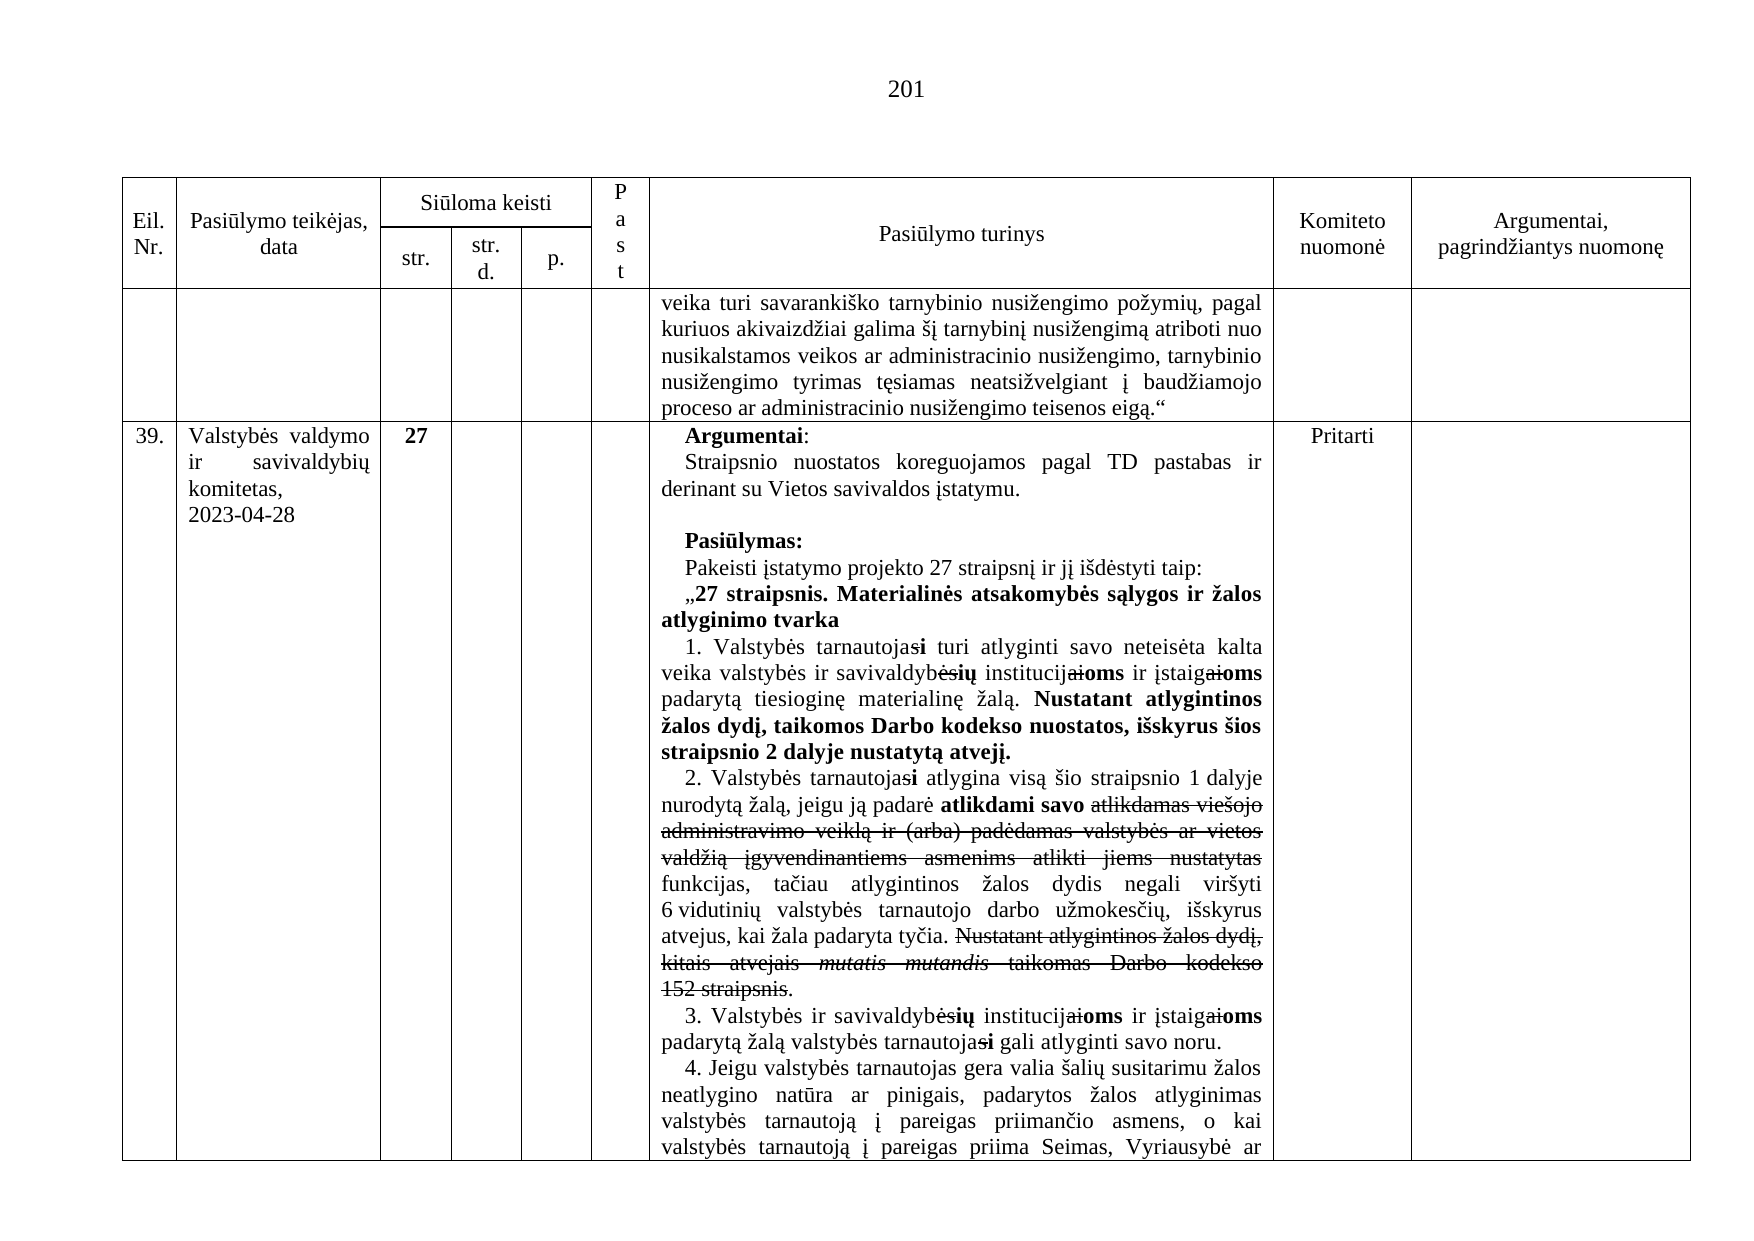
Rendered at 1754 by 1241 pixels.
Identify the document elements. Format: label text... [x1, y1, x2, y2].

table_cell [1274, 289, 1411, 421]
table_cell str. [381, 228, 451, 288]
table_header Komiteto nuomonė [1274, 178, 1411, 288]
table_cell [123, 289, 176, 421]
table_cell str. d. [452, 228, 521, 288]
table_cell 27 [381, 422, 451, 1160]
table_cell [452, 289, 521, 421]
table_cell 39. [123, 422, 176, 1160]
table_cell [1412, 422, 1690, 1160]
table_header Eil. Nr. [123, 178, 176, 288]
table_cell veika turi savarankiško tarnybinio nusižengimo požymių, pagal kuriuos akivaizdžiai galima šį tarnybinį nusižengimą atriboti nuo nusikalstamos veikos ar administracinio nusižengimo, tarnybinio nusižengimo tyrimas tęsiamas neatsižvelgiant į baudžiamojo proceso ar administracinio nusižengimo teisenos eigą.“ [650, 289, 1273, 421]
table_cell [522, 289, 591, 421]
table_cell [177, 289, 380, 421]
table_header Argumentai, pagrindžiantys nuomonę [1412, 178, 1690, 288]
table_cell Pritarti [1274, 422, 1411, 1160]
table_cell [522, 422, 591, 1160]
table_header Siūloma keisti [381, 178, 591, 226]
table_cell [1412, 289, 1690, 421]
table_header Pastabos [592, 178, 649, 288]
table_cell Valstybės valdymo ir savivaldybių komitetas, 2023-04-28 [177, 422, 380, 1160]
table_cell [381, 289, 451, 421]
table_header Pasiūlymo teikėjas, data [177, 178, 380, 288]
table_cell Argumentai: Straipsnio nuostatos koreguojamos pagal TD pastabas ir derinant su Vietos savivaldos įstatymu. Pasiūlymas: Pakeisti įstatymo projekto 27 straipsnį ir jį išdėstyti taip: „27 straipsnis. Materialinės atsakomybės sąlygos ir žalos atlyginimo tvarka 1. Valstybės tarnautojasi turi atlyginti savo neteisėta kalta veika valstybės ir savivaldybėsių institucijaioms ir įstaigaioms padarytą tiesioginę materialinę žalą. Nustatant atlygintinos žalos dydį, taikomos Darbo kodekso nuostatos, išskyrus šios straipsnio 2 dalyje nustatytą atvejį. 2. Valstybės tarnautojasi atlygina visą šio straipsnio 1 dalyje nurodytą žalą, jeigu ją padarė atlikdami savo atlikdamas viešojo administravimo veiklą ir (arba) padėdamas valstybės ar vietos valdžią įgyvendinantiems asmenims atlikti jiems nustatytas funkcijas, tačiau atlygintinos žalos dydis negali viršyti 6 vidutinių valstybės tarnautojo darbo užmokesčių, išskyrus atvejus, kai žala padaryta tyčia. Nustatant atlygintinos žalos dydį, kitais atvejais mutatis mutandis taikomas Darbo kodekso 152 straipsnis. 3. Valstybės ir savivaldybėsių institucijaioms ir įstaigaioms padarytą žalą valstybės tarnautojasi gali atlyginti savo noru. 4. Jeigu valstybės tarnautojas gera valia šalių susitarimu žalos neatlygino natūra ar pinigais, padarytos žalos atlyginimas valstybės tarnautoją į pareigas priimančio asmens, o kai valstybės tarnautoją į pareigas priima Seimas, Vyriausybė ar [650, 422, 1273, 1160]
table_cell [592, 422, 649, 1160]
table_cell [592, 289, 649, 421]
table_cell [452, 422, 521, 1160]
table_cell p. [522, 228, 591, 288]
table_header Pasiūlymo turinys [650, 178, 1273, 288]
